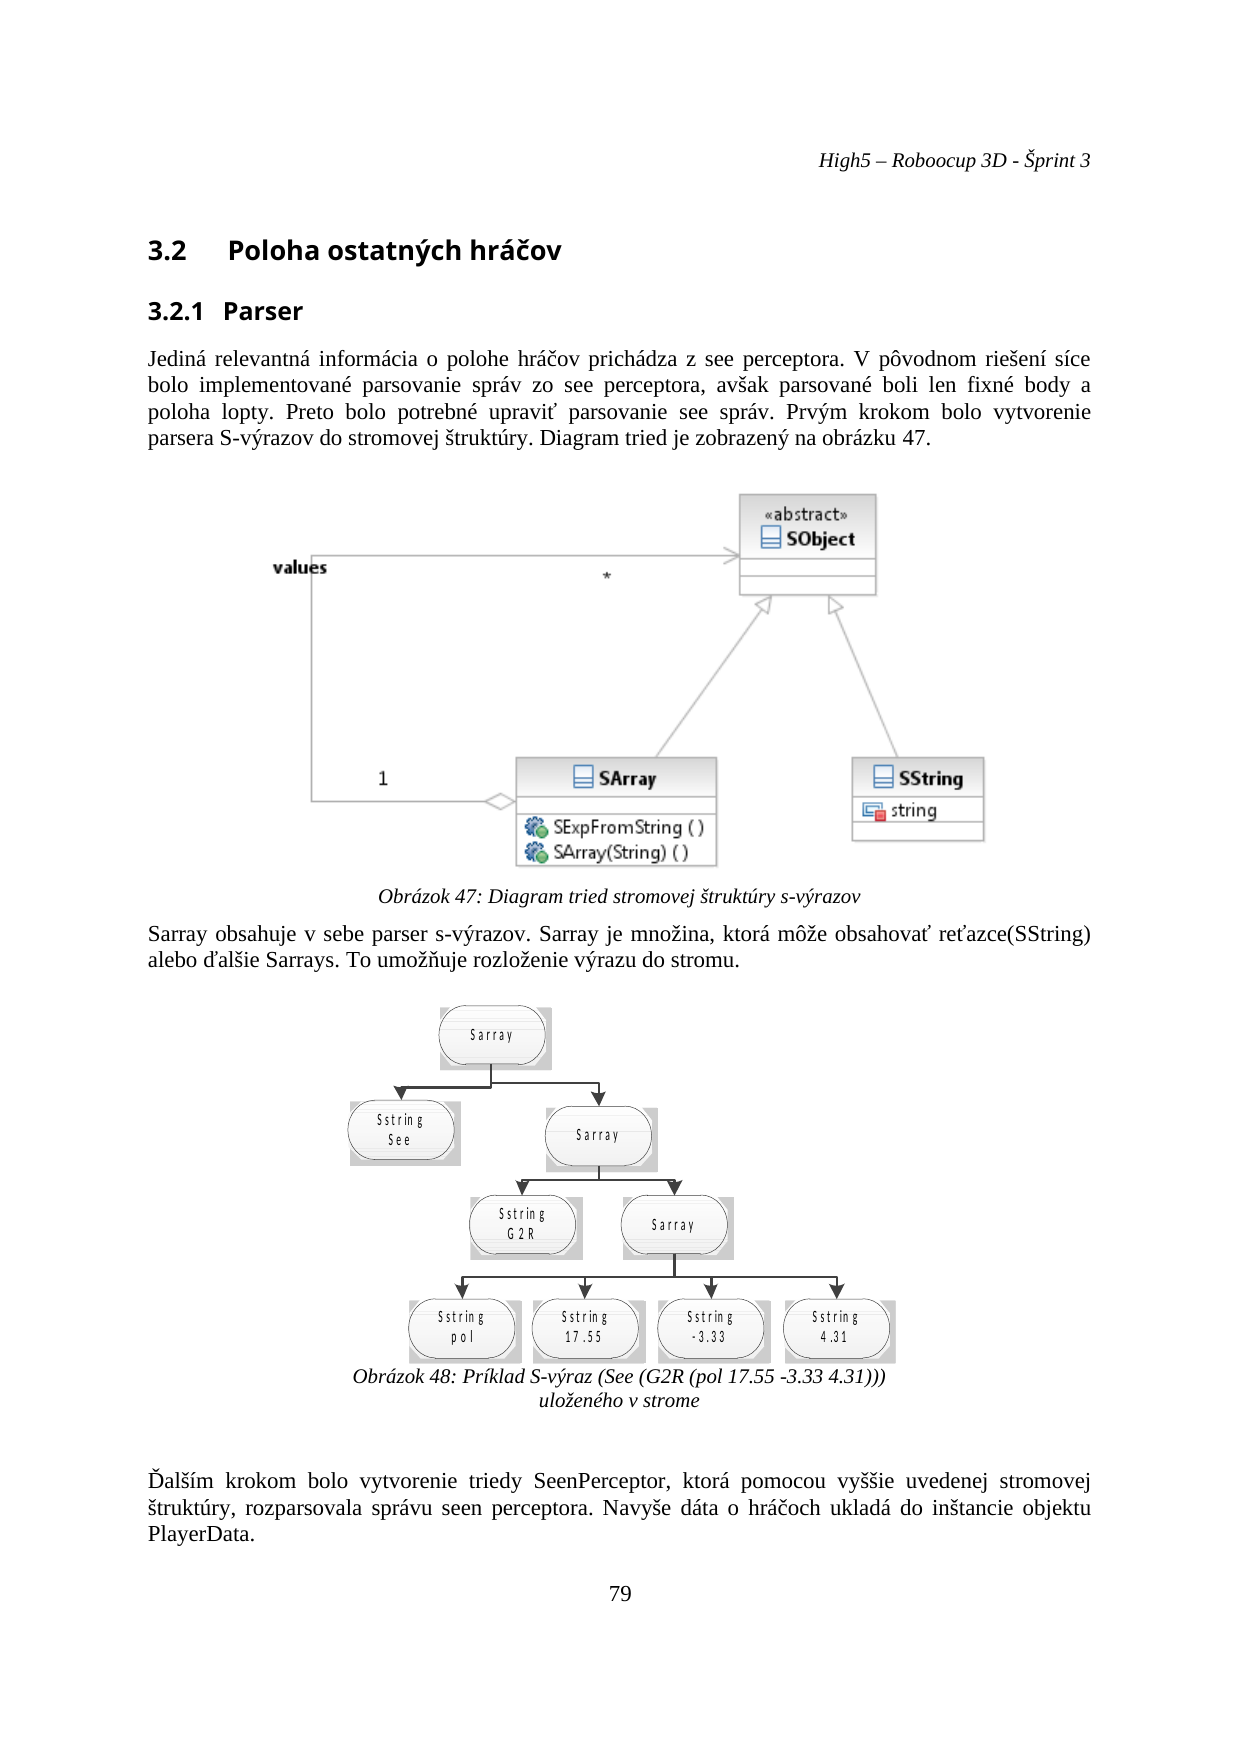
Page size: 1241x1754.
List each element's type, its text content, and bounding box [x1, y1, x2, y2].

subtitle Poloha ostatných hráčov [148, 232, 1093, 268]
text Sarray obsahuje v sebe parser s-výrazov. Sarray je množina, ktorá môže obsahovať reťazce(SString) alebo ďalšie Sarrays. To umožňuje rozloženie výrazu do stromu. [148, 468, 1093, 972]
text Obrázok 47: Diagram tried stromovej štruktúry s-výrazov [236, 884, 1004, 908]
text Jediná relevantná informácia o polohe hráčov prichádza z see perceptora. V pôvodnom riešení síce bolo implementované parsovanie správ zo see perceptora, avšak parsované boli len fixné body a poloha lopty. Preto bolo potrebné upraviť parsovanie see správ. Prvým krokom bolo vytvorenie parsera S-výrazov do stromovej štruktúry. Diagram tried je zobrazený na obrázku 47. [148, 345, 1093, 451]
picture [236, 481, 1005, 884]
text Ďalším krokom bolo vytvorenie triedy SeenPerceptor, ktorá pomocou vyššie uvedenej stromovej štruktúry, rozparsovala správu seen perceptora. Navyše dáta o hráčoch ukladá do inštancie objektu PlayerData. [148, 1467, 1093, 1547]
text Obrázok 48: Príklad S-výraz (See (G2R (pol 17.55 -3.33 4.31))) uloženého v strome [345, 1003, 895, 1412]
subtitle Parser [148, 293, 1093, 327]
